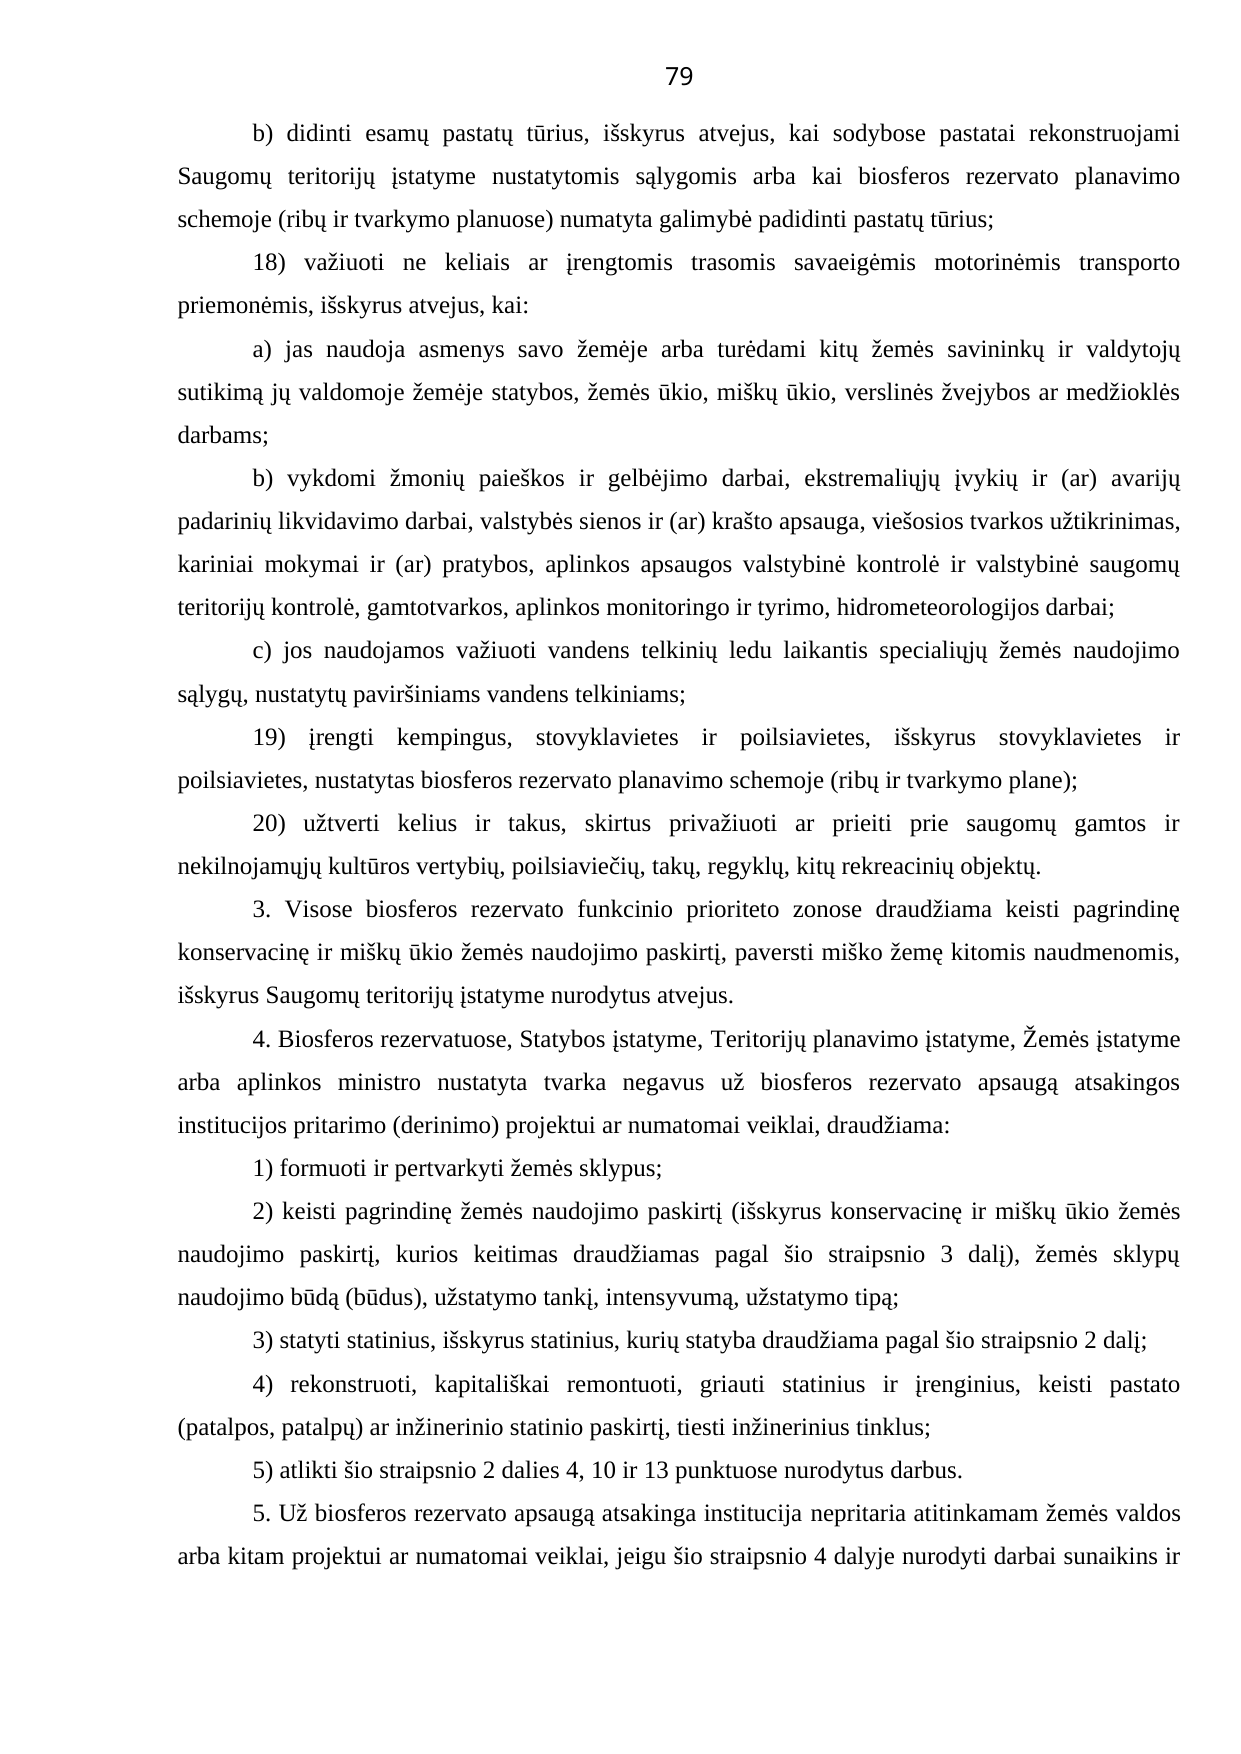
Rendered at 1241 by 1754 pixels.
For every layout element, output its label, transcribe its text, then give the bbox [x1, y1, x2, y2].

text 3) statyti statinius, išskyrus statinius, kurių statyba draudžiama pagal šio straipsnio 2 dalį; [177, 1326, 1181, 1354]
text 5) atlikti šio straipsnio 2 dalies 4, 10 ir 13 punktuose nurodytus darbus. [177, 1455, 1181, 1484]
text 20) užtverti kelius ir takus, skirtus privažiuoti ar prieiti prie saugomų gamtos ir nekilnojamųjų kultūros vertybių, poilsiaviečių, takų, regyklų, kitų rekreacinių objektų. [177, 808, 1181, 880]
text 1) formuoti ir pertvarkyti žemės sklypus; [177, 1153, 1181, 1182]
text 3. Visose biosferos rezervato funkcinio prioriteto zonose draudžiama keisti pagrindinę konservacinę ir miškų ūkio žemės naudojimo paskirtį, paversti miško žemę kitomis naudmenomis, išskyrus Saugomų teritorijų įstatyme nurodytus atvejus. [177, 894, 1181, 1009]
text 5. Už biosferos rezervato apsaugą atsakinga institucija nepritaria atitinkamam žemės valdos arba kitam projektui ar numatomai veiklai, jeigu šio straipsnio 4 dalyje nurodyti darbai sunaikins ir [177, 1498, 1181, 1570]
text 18) važiuoti ne keliais ar įrengtomis trasomis savaeigėmis motorinėmis transporto priemonėmis, išskyrus atvejus, kai: [177, 247, 1181, 319]
text 2) keisti pagrindinę žemės naudojimo paskirtį (išskyrus konservacinę ir miškų ūkio žemės naudojimo paskirtį, kurios keitimas draudžiamas pagal šio straipsnio 3 dalį), žemės sklypų naudojimo būdą (būdus), užstatymo tankį, intensyvumą, užstatymo tipą; [177, 1196, 1181, 1311]
text 4) rekonstruoti, kapitališkai remontuoti, griauti statinius ir įrenginius, keisti pastato (patalpos, patalpų) ar inžinerinio statinio paskirtį, tiesti inžinerinius tinklus; [177, 1369, 1181, 1441]
text a) jas naudoja asmenys savo žemėje arba turėdami kitų žemės savininkų ir valdytojų sutikimą jų valdomoje žemėje statybos, žemės ūkio, miškų ūkio, verslinės žvejybos ar medžioklės darbams; [177, 334, 1181, 449]
text 19) įrengti kempingus, stovyklavietes ir poilsiavietes, išskyrus stovyklavietes ir poilsiavietes, nustatytas biosferos rezervato planavimo schemoje (ribų ir tvarkymo plane); [177, 722, 1181, 794]
text c) jos naudojamos važiuoti vandens telkinių ledu laikantis specialiųjų žemės naudojimo sąlygų, nustatytų paviršiniams vandens telkiniams; [177, 636, 1181, 707]
text 4. Biosferos rezervatuose, Statybos įstatyme, Teritorijų planavimo įstatyme, Žemės įstatyme arba aplinkos ministro nustatyta tvarka negavus už biosferos rezervato apsaugą atsakingos institucijos pritarimo (derinimo) projektui ar numatomai veiklai, draudžiama: [177, 1024, 1181, 1139]
text b) didinti esamų pastatų tūrius, išskyrus atvejus, kai sodybose pastatai rekonstruojami Saugomų teritorijų įstatyme nustatytomis sąlygomis arba kai biosferos rezervato planavimo schemoje (ribų ir tvarkymo planuose) numatyta galimybė padidinti pastatų tūrius; [177, 118, 1181, 233]
text b) vykdomi žmonių paieškos ir gelbėjimo darbai, ekstremaliųjų įvykių ir (ar) avarijų padarinių likvidavimo darbai, valstybės sienos ir (ar) krašto apsauga, viešosios tvarkos užtikrinimas, kariniai mokymai ir (ar) pratybos, aplinkos apsaugos valstybinė kontrolė ir valstybinė saugomų teritorijų kontrolė, gamtotvarkos, aplinkos monitoringo ir tyrimo, hidrometeorologijos darbai; [177, 463, 1181, 621]
